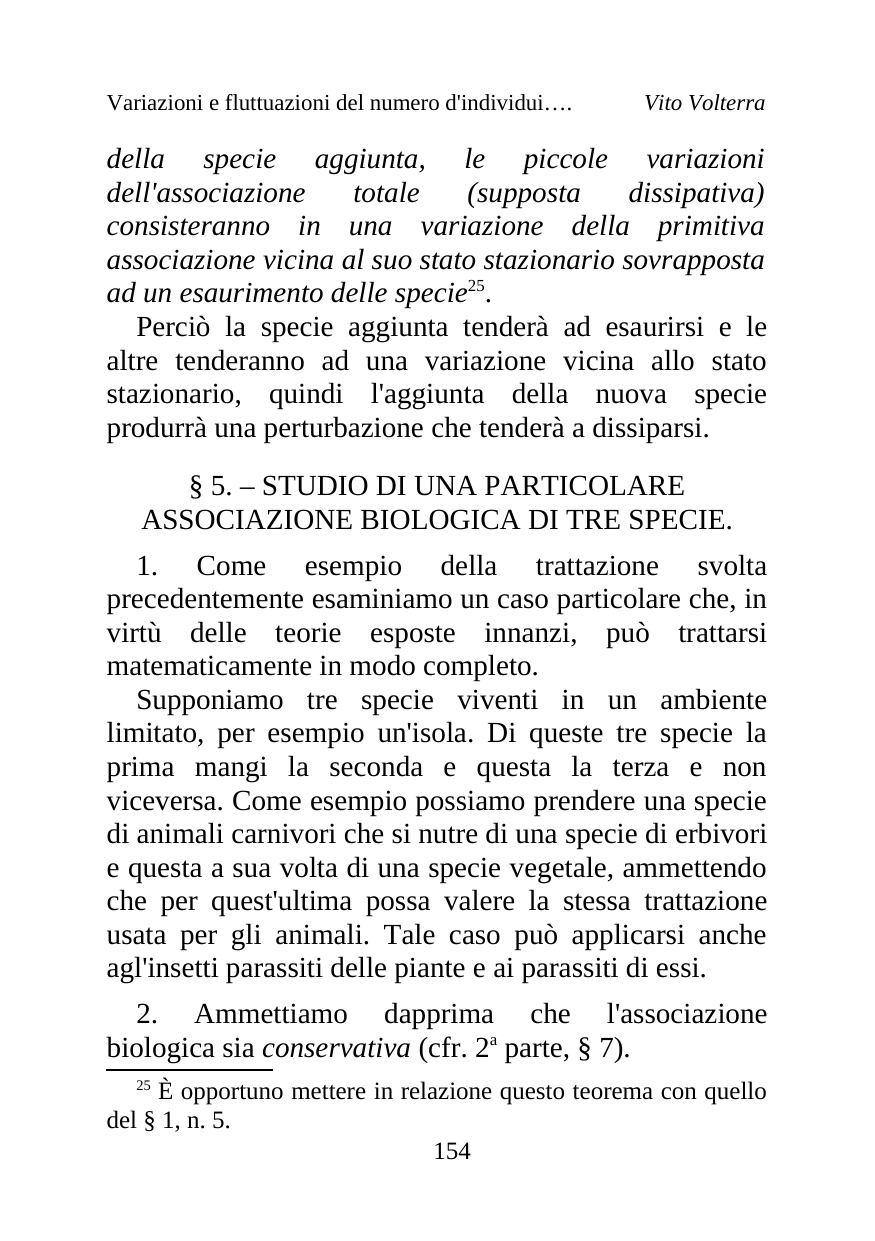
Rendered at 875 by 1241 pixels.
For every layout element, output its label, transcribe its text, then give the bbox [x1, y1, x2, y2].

text È opportuno mettere in relazione questo teorema con quello del § 1, n. 5. [106, 1076, 768, 1134]
text 2. Ammettiamo dapprima che l'associazione biologica sia conservativa (cfr. 2a parte, § 7). [106, 996, 768, 1063]
text Perciò la specie aggiunta tenderà ad esaurirsi e le altre tenderanno ad una variazione vicina allo stato stazionario, quindi l'aggiunta della nuova specie produrrà una perturbazione che tenderà a dissiparsi. [106, 309, 768, 443]
text § 5. – STUDIO DI UNA PARTICOLARE ASSOCIAZIONE BIOLOGICA DI TRE SPECIE. [106, 468, 768, 535]
text della specie aggiunta, le piccole variazioni dell'associazione totale (supposta dissipativa) consisteranno in una variazione della primitiva associazione vicina al suo stato stazionario sovrapposta ad un esaurimento delle specie. [106, 141, 768, 309]
text Supponiamo tre specie viventi in un ambiente limitato, per esempio un'isola. Di queste tre specie la prima mangi la seconda e questa la terza e non viceversa. Come esempio possiamo prendere una specie di animali carnivori che si nutre di una specie di erbivori e questa a sua volta di una specie vegetale, ammettendo che per quest'ultima possa valere la stessa trattazione usata per gli animali. Tale caso può applicarsi anche agl'insetti parassiti delle piante e ai parassiti di essi. [106, 682, 768, 984]
text 1. Come esempio della trattazione svolta precedentemente esaminiamo un caso particolare che, in virtù delle teorie esposte innanzi, può trattarsi matematicamente in modo completo. [106, 548, 768, 682]
